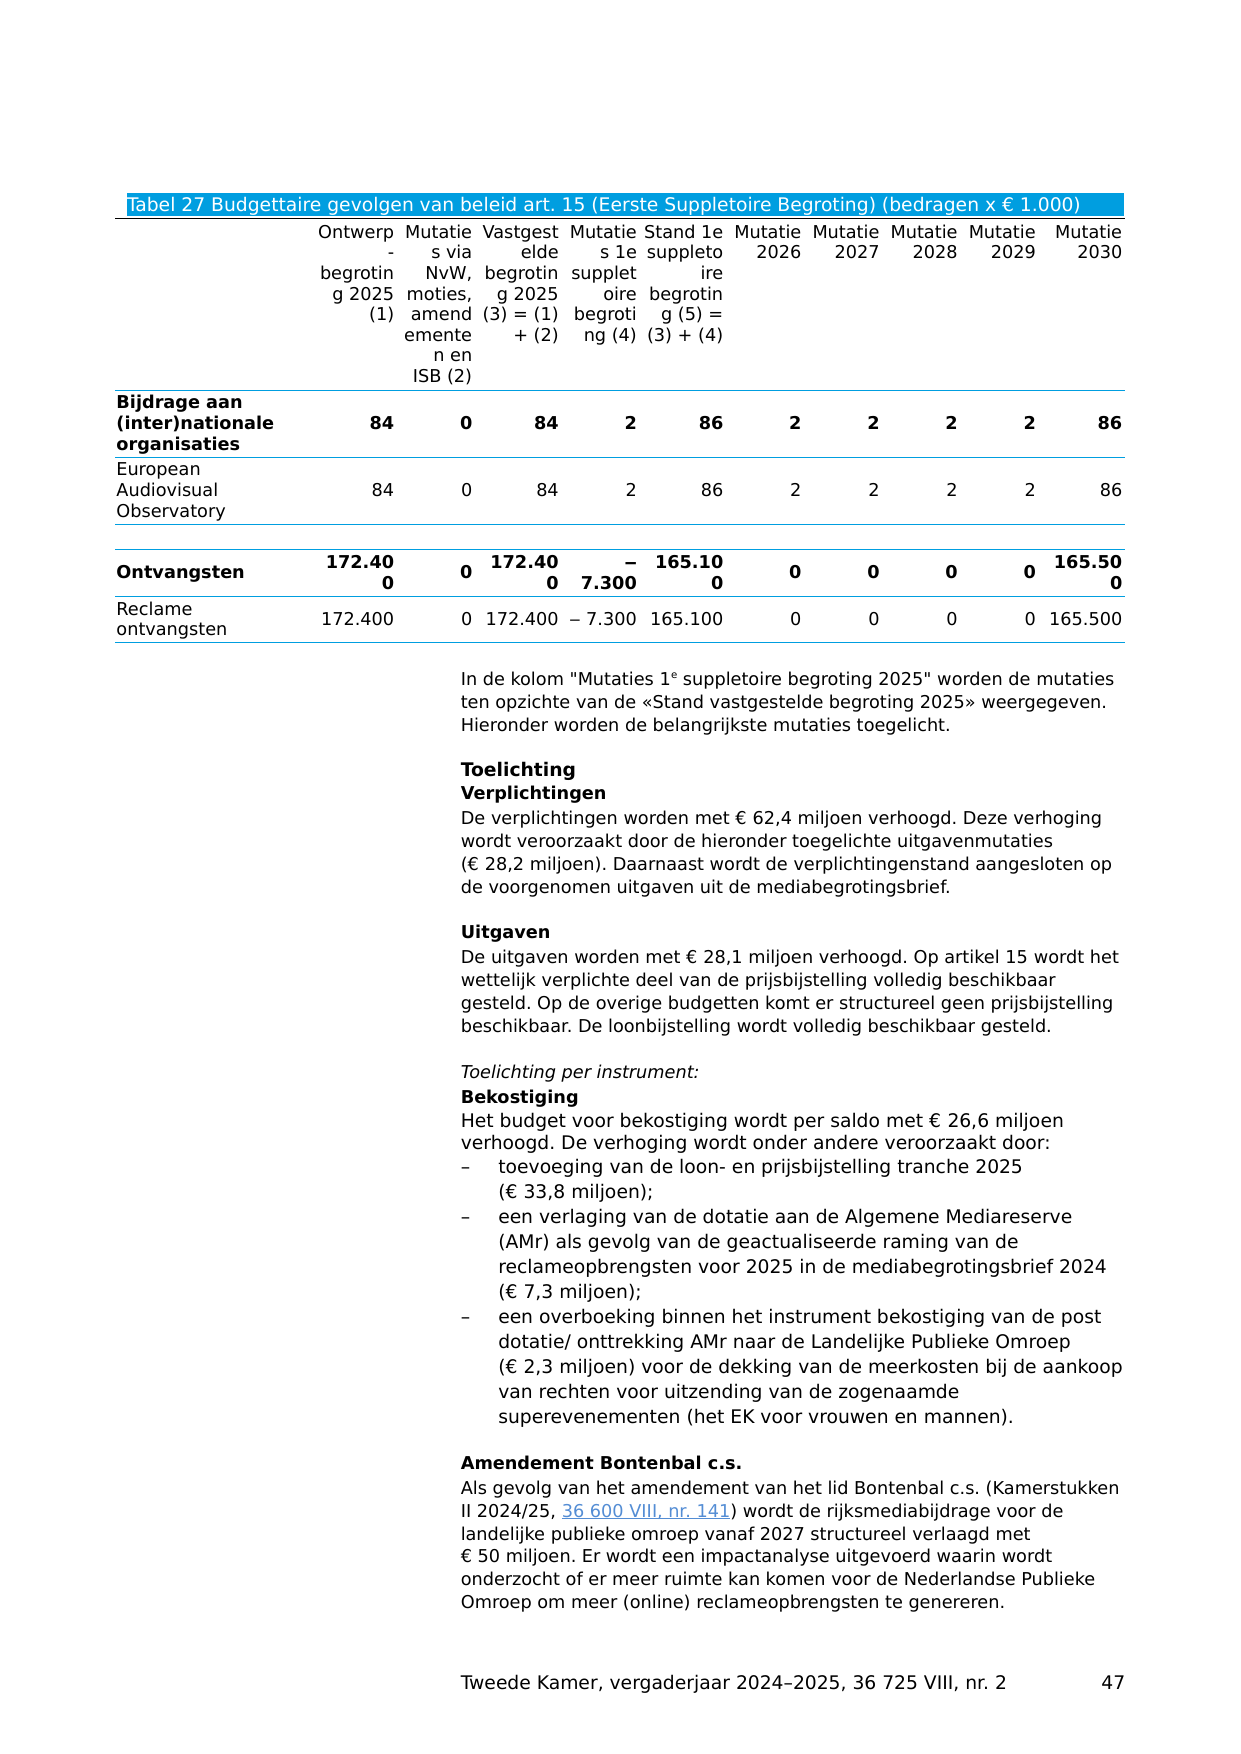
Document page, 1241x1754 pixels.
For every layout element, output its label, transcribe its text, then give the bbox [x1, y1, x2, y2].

table_cell 86 [640, 458, 726, 523]
table_cell 0 [397, 550, 475, 596]
table_cell [726, 525, 804, 549]
table_cell 0 [804, 597, 882, 642]
text Bekostiging [461, 1085, 1125, 1108]
table_cell [882, 525, 960, 549]
text Verplichtingen [461, 781, 1125, 804]
table_cell 2 [960, 458, 1038, 523]
table_cell Stand 1e suppletoire begroting (5) = (3) + (4) [640, 219, 726, 389]
table_cell 84 [310, 391, 397, 457]
table_cell Mutatie 2028 [882, 219, 960, 389]
table_cell 86 [1039, 458, 1125, 523]
table_cell Mutatie 2030 [1039, 219, 1125, 389]
table_cell [561, 525, 639, 549]
table_cell 172.400 [475, 550, 561, 596]
table_cell 2 [561, 458, 639, 523]
table_cell Mutaties via NvW, moties, amendementen en ISB (2) [397, 219, 475, 389]
table_cell Ontwerp-begroting 2025 (1) [310, 219, 397, 389]
table_cell 0 [397, 458, 475, 523]
table_cell 0 [960, 597, 1038, 642]
table_cell [310, 525, 397, 549]
table_cell 2 [804, 458, 882, 523]
table_cell [804, 525, 882, 549]
table_cell [640, 525, 726, 549]
table_cell 0 [397, 597, 475, 642]
table_cell 0 [726, 550, 804, 596]
table_cell ‒ 7.300 [561, 550, 639, 596]
table_cell 2 [882, 458, 960, 523]
table_cell 2 [804, 391, 882, 457]
table_cell Vastgestelde begroting 2025 (3) = (1) + (2) [475, 219, 561, 389]
table_cell 0 [882, 550, 960, 596]
list een overboeking binnen het instrument bekostiging van de post dotatie/ onttrekking AMr naar de Landelĳke Publieke Omroep (€ 2,3 miljoen) voor de dekking van de meerkosten bĳ de aankoop van rechten voor uitzending van de zogenaamde superevenementen (het EK voor vrouwen en mannen). [461, 1304, 1125, 1429]
table_cell 165.100 [640, 597, 726, 642]
table_cell 84 [475, 391, 561, 457]
text In de kolom "Mutaties 1e suppletoire begroting 2025" worden de mutaties ten opzichte van de «Stand vastgestelde begroting 2025» weergegeven. Hieronder worden de belangrijkste mutaties toegelicht. [461, 667, 1125, 736]
table_cell 165.500 [1039, 550, 1125, 596]
table_cell 2 [726, 458, 804, 523]
text De uitgaven worden met € 28,1 miljoen verhoogd. Op artikel 15 wordt het wettelijk verplichte deel van de prijsbijstelling volledig beschikbaar gesteld. Op de overige budgetten komt er structureel geen prijsbijstelling beschikbaar. De loonbijstelling wordt volledig beschikbaar gesteld. [461, 946, 1125, 1037]
table_cell 0 [882, 597, 960, 642]
table_cell 2 [960, 391, 1038, 457]
table_cell 86 [1039, 391, 1125, 457]
table_cell 2 [882, 391, 960, 457]
text Amendement Bontenbal c.s. [461, 1451, 1125, 1474]
list een verlaging van de dotatie aan de Algemene Mediareserve (AMr) als gevolg van de geactualiseerde raming van de reclameopbrengsten voor 2025 in de mediabegrotingsbrief 2024 (€ 7,3 miljoen); [461, 1204, 1125, 1304]
table_cell 2 [561, 391, 639, 457]
table_cell [115, 219, 310, 389]
table_cell 165.500 [1039, 597, 1125, 642]
text De verplichtingen worden met € 62,4 miljoen verhoogd. Deze verhoging wordt veroorzaakt door de hieronder toegelichte uitgavenmutaties (€ 28,2 miljoen). Daarnaast wordt de verplichtingenstand aangesloten op de voorgenomen uitgaven uit de mediabegrotingsbrief. [461, 806, 1125, 898]
table_cell Mutatie 2027 [804, 219, 882, 389]
table_cell 2 [726, 391, 804, 457]
table_cell [397, 525, 475, 549]
table_cell Ontvangsten [115, 550, 310, 596]
table_cell 0 [726, 597, 804, 642]
table_cell [475, 525, 561, 549]
table_cell Mutatie 2029 [960, 219, 1038, 389]
table_cell 0 [804, 550, 882, 596]
table_cell 86 [640, 391, 726, 457]
table_cell 165.100 [640, 550, 726, 596]
table_cell [115, 525, 310, 549]
table_cell [960, 525, 1038, 549]
table_cell Mutatie 2026 [726, 219, 804, 389]
title Toelichting [461, 759, 1125, 781]
text Als gevolg van het amendement van het lid Bontenbal c.s. (Kamerstukken II 2024/25, 36 600 VIII, nr. 141) wordt de rijksmediabijdrage voor de landelijke publieke omroep vanaf 2027 structureel verlaagd met € 50 miljoen. Er wordt een impactanalyse uitgevoerd waarin wordt onderzocht of er meer ruimte kan komen voor de Nederlandse Publieke Omroep om meer (online) reclameopbrengsten te genereren. [461, 1476, 1125, 1613]
table_cell 0 [960, 550, 1038, 596]
table_cell 0 [397, 391, 475, 457]
table_header Tabel 27 Budgettaire gevolgen van beleid art. 15 (Eerste Suppletoire Begroting) (bedragen x € 1.000) [115, 191, 1125, 218]
text Uitgaven [461, 921, 1125, 943]
table_cell [1039, 525, 1125, 549]
table_cell 172.400 [475, 597, 561, 642]
table_cell 84 [475, 458, 561, 523]
table_cell European Audiovisual Observatory [115, 458, 310, 523]
text Toelichting per instrument: [461, 1060, 1125, 1083]
list toevoeging van de loon- en prĳsbĳstelling tranche 2025 (€ 33,8 miljoen); [461, 1154, 1125, 1204]
table_cell 172.400 [310, 550, 397, 596]
table_cell ‒ 7.300 [561, 597, 639, 642]
text Het budget voor bekostiging wordt per saldo met € 26,6 miljoen verhoogd. De verhoging wordt onder andere veroorzaakt door: [461, 1110, 1125, 1154]
table_cell Mutaties 1e suppletoire begroting (4) [561, 219, 639, 389]
table_cell 84 [310, 458, 397, 523]
table_cell 172.400 [310, 597, 397, 642]
table_cell Bijdrage aan (inter)nationale organisaties [115, 391, 310, 457]
table_cell Reclame ontvangsten [115, 597, 310, 642]
